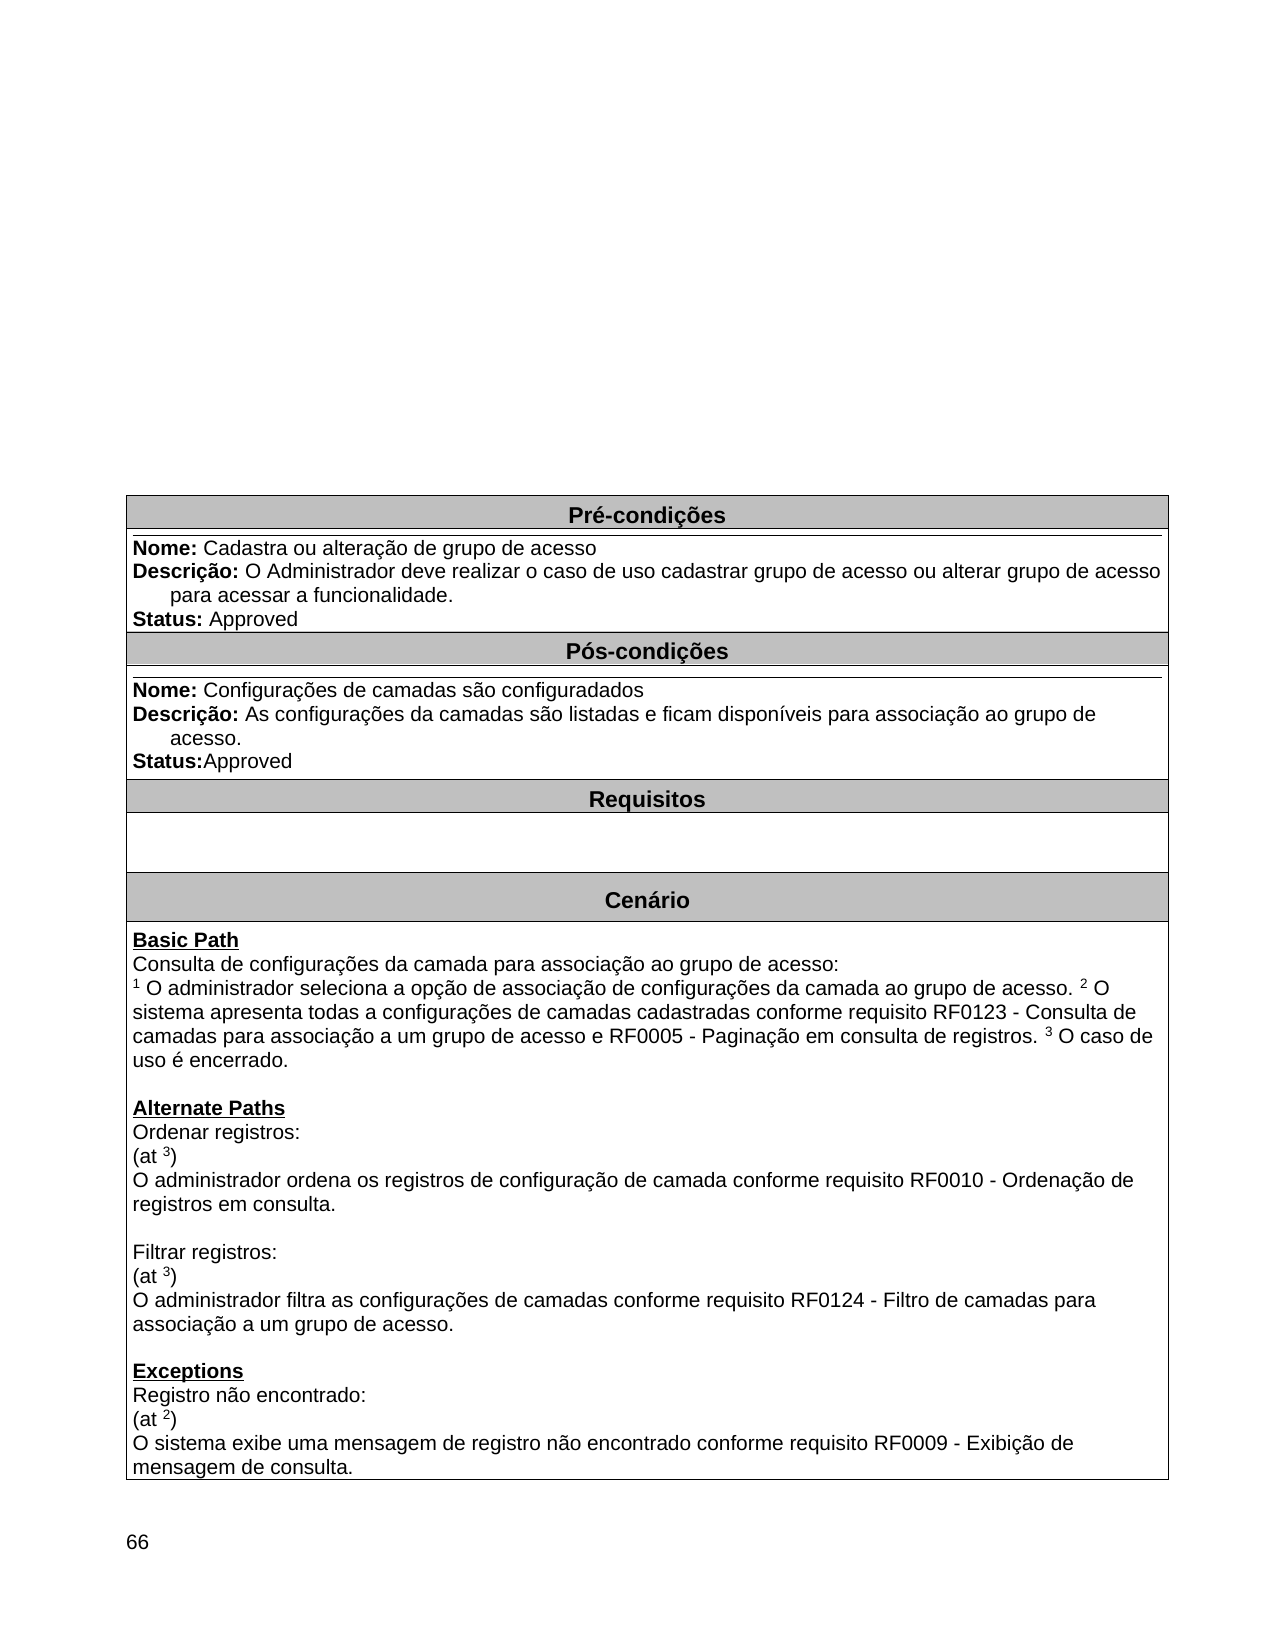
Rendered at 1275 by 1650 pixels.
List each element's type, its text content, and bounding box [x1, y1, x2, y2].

table_cell Pré-condições [127, 496, 1168, 528]
table_cell Requisitos [127, 780, 1168, 812]
table_header Nome: Configurações de camadas são configuradados Descrição: As configurações da camadas são listadas e ficam disponíveis para associação ao grupo de acesso. Status:Approved [133, 678, 1162, 773]
table_cell [127, 529, 1168, 631]
table_cell [127, 666, 1168, 779]
table_cell [127, 813, 1168, 872]
table_cell Cenário [127, 873, 1168, 921]
table_cell Pós-condições [127, 633, 1168, 664]
table_header Nome: Cadastra ou alteração de grupo de acesso Descrição: O Administrador deve realizar o caso de uso cadastrar grupo de acesso ou alterar grupo de acesso para acessar a funcionalidade. Status: Approved [133, 536, 1162, 631]
table_cell Basic Path Consulta de configurações da camada para associação ao grupo de acesso: 1 O administrador seleciona a opção de associação de configurações da camada ao grupo de acesso. 2 O sistema apresenta todas a configurações de camadas cadastradas conforme requisito RF0123 - Consulta de camadas para associação a um grupo de acesso e RF0005 - Paginação em consulta de registros. 3 O caso de uso é encerrado. Alternate Paths Ordenar registros: (at 3) O administrador ordena os registros de configuração de camada conforme requisito RF0010 - Ordenação de registros em consulta. Filtrar registros: (at 3) O administrador filtra as configurações de camadas conforme requisito RF0124 - Filtro de camadas para associação a um grupo de acesso. Exceptions Registro não encontrado: (at 2) O sistema exibe uma mensagem de registro não encontrado conforme requisito RF0009 - Exibição de mensagem de consulta. [127, 922, 1168, 1479]
